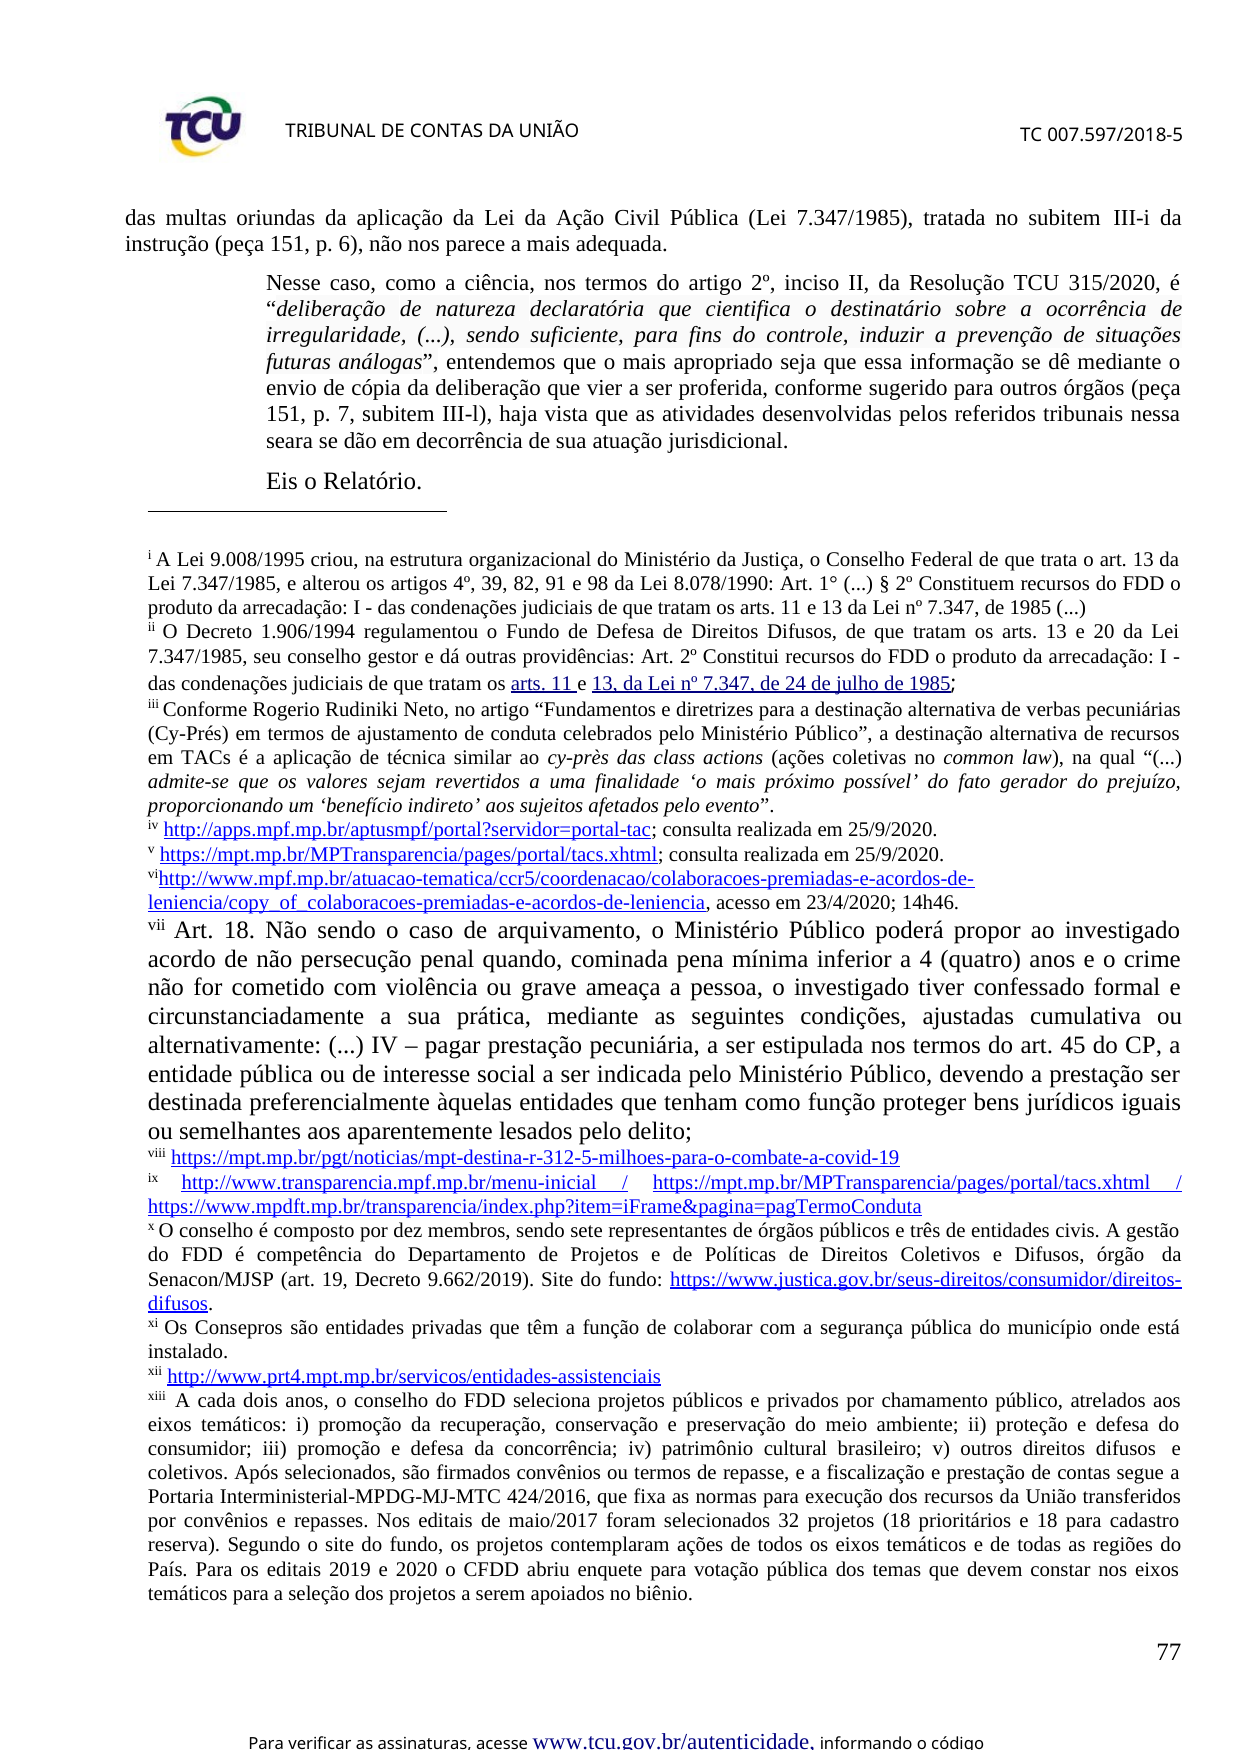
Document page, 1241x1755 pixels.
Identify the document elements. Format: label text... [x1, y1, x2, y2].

text ix http://www.transparencia.mpf.mp.br/menu-inicial / https://mpt.mp.br/MPTransparencia/pages/portal/tacs.xhtml / https://www.mpdft.mp.br/transparencia/index.php?item=iFrame&pagina=pagTermoConduta [148, 1169, 1182, 1218]
text xiii A cada dois anos, o conselho do FDD seleciona projetos públicos e privados por chamamento público, atrelados aos eixos temáticos: i) promoção da recuperação, conservação e preservação do meio ambiente; ii) proteção e defesa do consumidor; iii) promoção e defesa da concorrência; iv) patrimônio cultural brasileiro; v) outros direitos difusos e coletivos. Após selecionados, são firmados convênios ou termos de repasse, e a fiscalização e prestação de contas segue a Portaria Interministerial-MPDG-MJ-MTC 424/2016, que fixa as normas para execução dos recursos da União transferidos por convênios e repasses. Nos editais de maio/2017 foram selecionados 32 projetos (18 prioritários e 18 para cadastro reserva). Segundo o site do fundo, os projetos contemplaram ações de todos os eixos temáticos e de todas as regiões do País. Para os editais 2019 e 2020 o CFDD abriu enquete para votação pública dos temas que devem constar nos eixos temáticos para a seleção dos projetos a serem apoiados no biênio. [148, 1388, 1182, 1604]
text Eis o Relatório. [266, 466, 1205, 494]
text leniencia/copy_of_colaboracoes-premiadas-e-acordos-de-leniencia, acesso em 23/4/2020; 14h46. [148, 890, 1205, 914]
text Nesse caso, como a ciência, nos termos do artigo 2º, inciso II, da Resolução TCU 315/2020, é “deliberação de natureza declaratória que cientifica o destinatário sobre a ocorrência de irregularidade, (...), sendo suficiente, para fins do controle, induzir a prevenção de situações futuras análogas”, entendemos que o mais apropriado seja que essa informação se dê mediante o envio de cópia da deliberação que vier a ser proferida, conforme sugerido para outros órgãos (peça 151, p. 7, subitem III-l), haja vista que as atividades desenvolvidas pelos referidos tribunais nessa seara se dão em decorrência de sua atuação jurisdicional. [266, 269, 1182, 453]
text ii O Decreto 1.906/1994 regulamentou o Fundo de Defesa de Direitos Difusos, de que tratam os arts. 13 e 20 da Lei 7.347/1985, seu conselho gestor e dá outras providências: Art. 2º Constitui recursos do FDD o produto da arrecadação: I - das condenações judiciais de que tratam os arts. 11 e 13, da Lei nº 7.347, de 24 de julho de 1985; [148, 619, 1182, 696]
text das multas oriundas da aplicação da Lei da Ação Civil Pública (Lei 7.347/1985), tratada no subitem III-i da instrução (peça 151, p. 6), não nos parece a mais adequada. [125, 203, 1182, 256]
text xi Os Consepros são entidades privadas que têm a função de colaborar com a segurança pública do município onde está instalado. [148, 1314, 1182, 1363]
text iii Conforme Rogerio Rudiniki Neto, no artigo “Fundamentos e diretrizes para a destinação alternativa de verbas pecuniárias (Cy-Prés) em termos de ajustamento de conduta celebrados pelo Ministério Público”, a destinação alternativa de recursos em TACs é a aplicação de técnica similar ao cy-près das class actions (ações coletivas no common law), na qual “(...) admite-se que os valores sejam revertidos a uma finalidade ‘o mais próximo possível’ do fato gerador do prejuízo, proporcionando um ‘benefício indireto’ aos sujeitos afetados pelo evento”. [148, 696, 1182, 817]
text i A Lei 9.008/1995 criou, na estrutura organizacional do Ministério da Justiça, o Conselho Federal de que trata o art. 13 da Lei 7.347/1985, e alterou os artigos 4º, 39, 82, 91 e 98 da Lei 8.078/1990: Art. 1° (...) § 2º Constituem recursos do FDD o produto da arrecadação: I - das condenações judiciais de que tratam os arts. 11 e 13 da Lei nº 7.347, de 1985 (...) [148, 546, 1182, 619]
text vihttp://www.mpf.mp.br/atuacao-tematica/ccr5/coordenacao/colaboracoes-premiadas-e-acordos-de- [148, 866, 1205, 890]
text iv http://apps.mpf.mp.br/aptusmpf/portal?servidor=portal-tac; consulta realizada em 25/9/2020. [148, 817, 1205, 841]
text xii http://www.prt4.mpt.mp.br/servicos/entidades-assistenciais [148, 1363, 1205, 1388]
text x O conselho é composto por dez membros, sendo sete representantes de órgãos públicos e três de entidades civis. A gestão do FDD é competência do Departamento de Projetos e de Políticas de Direitos Coletivos e Difusos, órgão da Senacon/MJSP (art. 19, Decreto 9.662/2019). Site do fundo: https://www.justica.gov.br/seus-direitos/consumidor/direitos- difusos. [148, 1218, 1182, 1314]
text v https://mpt.mp.br/MPTransparencia/pages/portal/tacs.xhtml; consulta realizada em 25/9/2020. [148, 841, 1205, 866]
text viii https://mpt.mp.br/pgt/noticias/mpt-destina-r-312-5-milhoes-para-o-combate-a-covid-19 [148, 1145, 1205, 1169]
text vii Art. 18. Não sendo o caso de arquivamento, o Ministério Público poderá propor ao investigado acordo de não persecução penal quando, cominada pena mínima inferior a 4 (quatro) anos e o crime não for cometido com violência ou grave ameaça a pessoa, o investigado tiver confessado formal e circunstanciadamente a sua prática, mediante as seguintes condições, ajustadas cumulativa ou alternativamente: (...) IV – pagar prestação pecuniária, a ser estipulada nos termos do art. 45 do CP, a entidade pública ou de interesse social a ser indicada pelo Ministério Público, devendo a prestação ser destinada preferencialmente àquelas entidades que tenham como função proteger bens jurídicos iguais ou semelhantes aos aparentemente lesados pelo delito; [148, 914, 1182, 1145]
